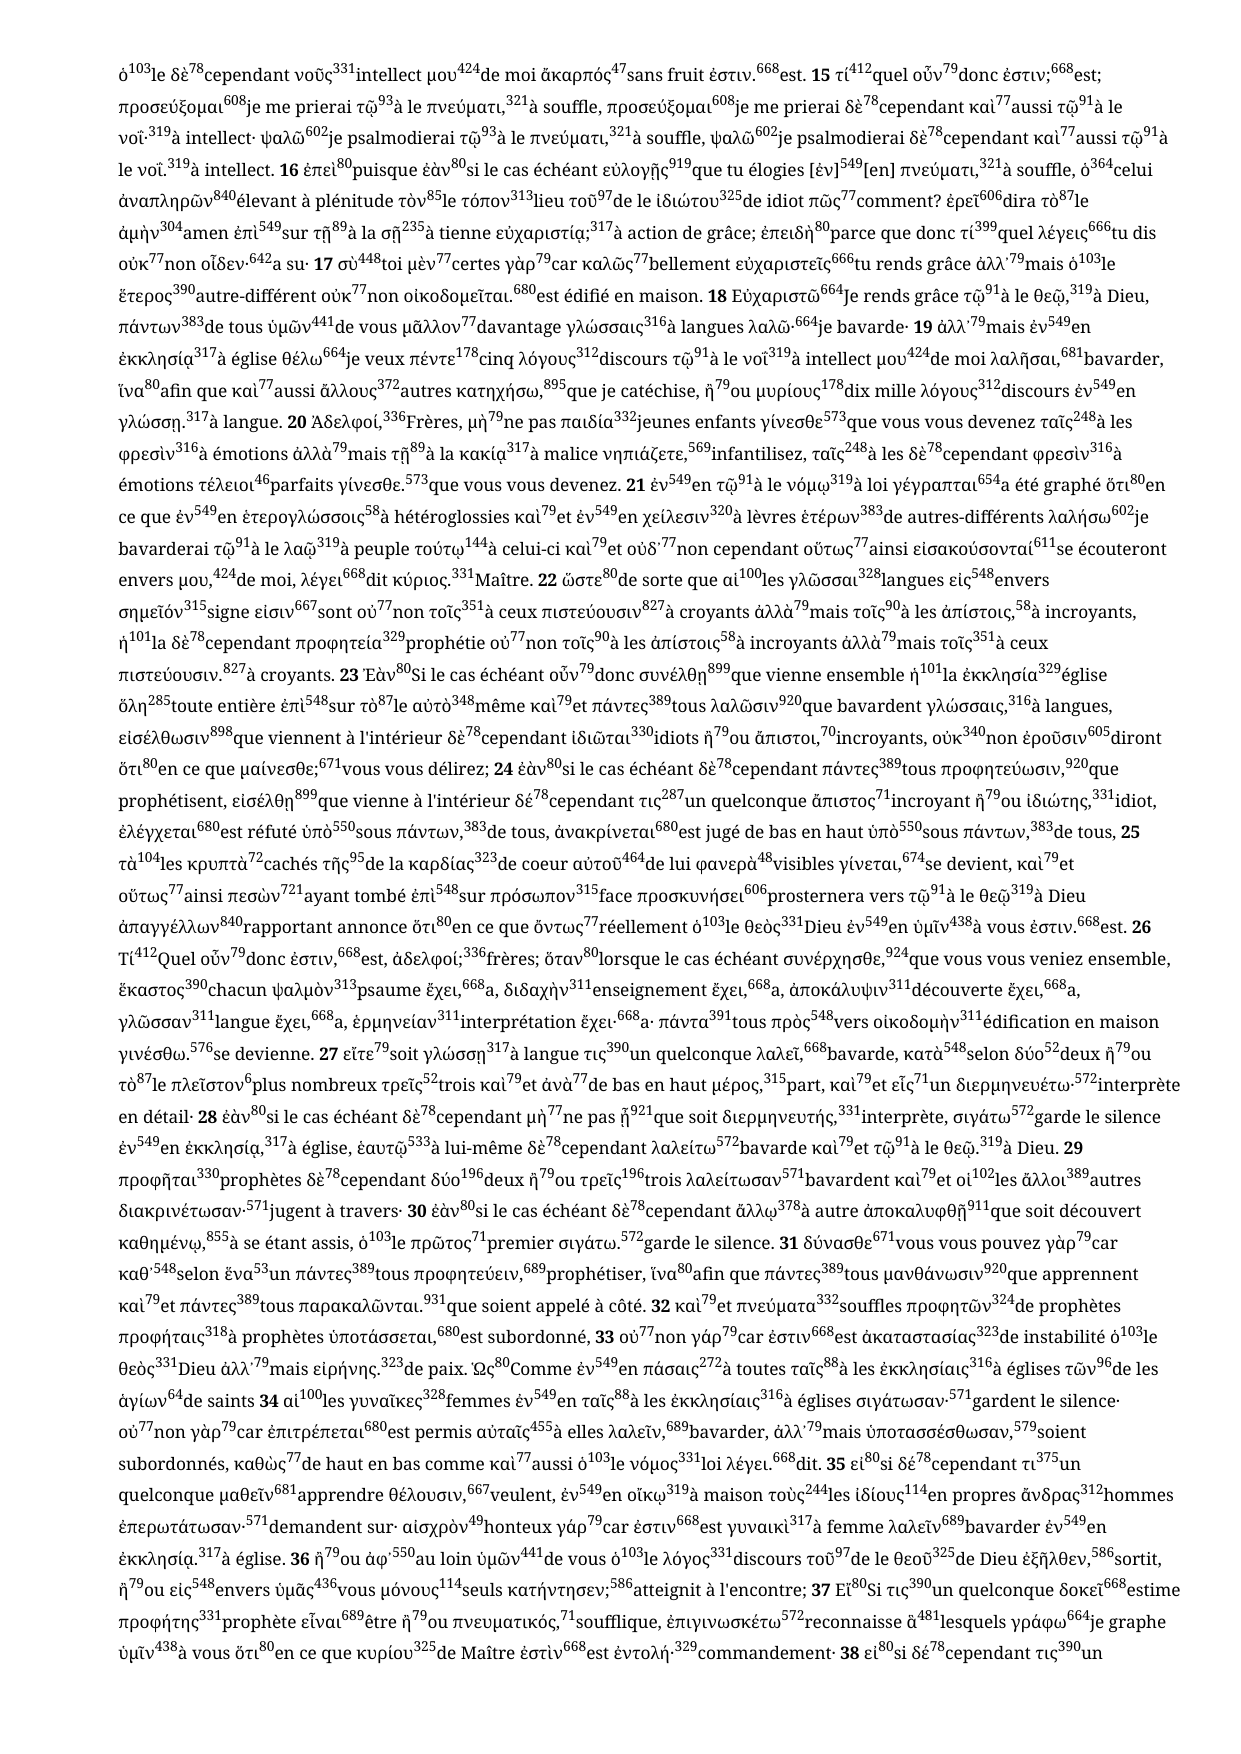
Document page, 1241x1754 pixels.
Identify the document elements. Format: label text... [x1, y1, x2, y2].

text 1 Διώκετε569Poursuivez τὴν83la ἀγάπην,311amour, ζηλοῦτε569zélez δὲ78cependant τὰ86les πνευματικά,54souffliques, μᾶλλον77davantage δὲ78cependant ἵνα80afin que προφητεύητε.918que vous prophétisiez. 2 ὁ364celui γὰρ79car λαλῶν840bavardant γλώσσῃ317à langue οὐκ77non ἀνθρώποις318à êtres humains λαλεῖ668bavarde ἀλλὰ79mais θεῷ·319à Dieu· οὐδεὶς390aucun γὰρ79car ἀκούει,668écoute, πνεύματι321à souffle δὲ78cependant λαλεῖ668bavarde μυστήρια·314mystères· 3 ὁ364celui δὲ78cependant προφητεύων840prophétisant ἀνθρώποις318à êtres humains λαλεῖ668bavarde οἰκοδομὴν311édification en maison καὶ79et παράκλησιν311appel à côté καὶ79et παραμυθίαν.311réconfortation. 4 ὁ364celui λαλῶν840bavardant γλώσσῃ317à langue ἑαυτὸν528lui-même οἰκοδομεῖ·668édifie en maison· ὁ364celui δὲ78cependant προφητεύων840prophétisant ἐκκλησίαν311église οἰκοδομεῖ.668édifie en maison. 5 θέλω664je veux δὲ78cependant πάντας372tous ὑμᾶς436vous λαλεῖν689bavarder γλώσσαις,316à langues, μᾶλλον77davantage δὲ78cependant ἵνα80afin que προφητεύητε·918que vous prophétisiez· μείζων47plus grand δὲ78cependant ὁ364celui προφητεύων840prophétisant ἢ79ou ὁ364celui λαλῶν840bavardant γλώσσαις316à langues ἐκτὸς77extérieurement εἰ551si μὴ77ne pas διερμηνεύῃ,921que interprète en détail, ἵνα80afin que ἡ101la ἐκκλησία329église οἰκοδομὴν311édification en maison λάβῃ.899que prenne. 6 Νῦν77Maintenant δέ,78cependant, ἀδελφοί,336frères, ἐὰν80si le cas échéant ἔλθω895que je vienne πρὸς548vers ὑμᾶς436vous γλώσσαις316à langues λαλῶν,840bavardant, τί399quel ὑμᾶς436vous ὠφελήσω602je profiterai ἐὰν80si le cas échéant μὴ77ne pas ὑμῖν438à vous λαλήσω895que je bavarde ἢ79ou ἐν549en ἀποκαλύψει317à découverte ἢ79ou ἐν549en γνώσει317à connaissance ἢ79ou ἐν549en προφητείᾳ317à prophétie ἢ79ou [ἐν]549[en] διδαχῇ;317à enseignement; 7 ὅμως77pourtant τὰ104les ἄψυχα72inanimés φωνὴν311son de voix διδόντα,841donnants, εἴτε79soit αὐλὸς331flûte εἴτε79soit κιθάρα,329cithare, ἐὰν80si le cas échéant διαστολὴν311diastole τοῖς90à les φθόγγοις318à sons μὴ77ne pas δῷ,899que donne, πῶς77comment? γνωσθήσεται619sera connu τὸ500ce αὐλούμενον893étant flûté ἢ79ou τὸ366ce κιθαριζόμενον;893étant citharisé; 8 καὶ77aussi γὰρ79car ἐὰν80si le cas échéant ἄδηλον2inévidente σάλπιγξ329trompette salpinx φωνὴν311son de voix δῷ,899que donne, τίς410quel παρασκευάσεται612se équipera à côté εἰς548envers πόλεμον;313guerre; 9 οὕτως77ainsi καὶ77aussi ὑμεῖς447vous διὰ550par τῆς95de la γλώσσης323de langue ἐὰν80si le cas échéant μὴ77ne pas εὔσημον4bien marqué λόγον313discours δῶτε,896que vous donniez, πῶς77comment? γνωσθήσεται619sera connu τὸ500ce λαλούμενον;893étant bavardé; ἔσεσθε609vous vous serez γὰρ79car εἰς548envers ἀέρα313air λαλοῦντες.839bavardants. 10 τοσαῦτα365aussi grands εἰ80si τύχοι694que obtienne γένη332genres φωνῶν322de sons de voix εἰσιν667sont ἐν549en κόσμῳ319à monde καὶ79et οὐδὲν392aucun ἄφωνον·49sans son de voix· 11 ἐὰν80si le cas échéant οὖν79donc μὴ77ne pas εἰδῶ913que j'ai su τὴν83la δύναμιν311puissance τῆς95de la φωνῆς,323de son de voix, ἔσομαι608je me serai τῷ352à celui λαλοῦντι828à bavardant βάρβαρος47barbare καὶ79et ὁ364celui λαλῶν840bavardant ἐν549en ἐμοὶ420à moi βάρβαρος.47barbare. 12 οὕτως77ainsi καὶ77aussi ὑμεῖς,447vous, ἐπεὶ80puisque ζηλωταί330zélotes ἐστε665vous êtes πνευμάτων,326de souffles, πρὸς548vers τὴν83la οἰκοδομὴν311édification en maison τῆς95de la ἐκκλησίας323de église ζητεῖτε569cherchez ἵνα80afin que περισσεύητε.918que vous surabondiez. 13 Διὸ79C'est pourquoi ὁ364celui λαλῶν840bavardant γλώσσῃ317à langue προσευχέσθω576se prie ἵνα80afin que διερμηνεύῃ.921que interprète en détail. 14 ἐὰν80si le cas échéant [γὰρ]79[car] προσεύχωμαι923que je me prie γλώσσῃ,317à langue, τὸ105le πνεῦμά333souffle μου424de moi προσεύχεται,674se prie, ὁ103le δὲ78cependant νοῦς331intellect μου424de moi ἄκαρπός47sans fruit ἐστιν.668est. 15 τί412quel οὖν79donc ἐστιν;668est; προσεύξομαι608je me prierai τῷ93à le πνεύματι,321à souffle, προσεύξομαι608je me prierai δὲ78cependant καὶ77aussi τῷ91à le νοΐ·319à intellect· ψαλῶ602je psalmodierai τῷ93à le πνεύματι,321à souffle, ψαλῶ602je psalmodierai δὲ78cependant καὶ77aussi τῷ91à le νοΐ.319à intellect. 16 ἐπεὶ80puisque ἐὰν80si le cas échéant εὐλογῇς919que tu élogies [ἐν]549[en] πνεύματι,321à souffle, ὁ364celui ἀναπληρῶν840élevant à plénitude τὸν85le τόπον313lieu τοῦ97de le ἰδιώτου325de idiot πῶς77comment? ἐρεῖ606dira τὸ87le ἀμὴν304amen ἐπὶ549sur τῇ89à la σῇ235à tienne εὐχαριστίᾳ;317à action de grâce; ἐπειδὴ80parce que donc τί399quel λέγεις666tu dis οὐκ77non οἶδεν·642a su· 17 σὺ448toi μὲν77certes γὰρ79car καλῶς77bellement εὐχαριστεῖς666tu rends grâce ἀλλ᾽79mais ὁ103le ἕτερος390autre-différent οὐκ77non οἰκοδομεῖται.680est édifié en maison. 18 Εὐχαριστῶ664Je rends grâce τῷ91à le θεῷ,319à Dieu, πάντων383de tous ὑμῶν441de vous μᾶλλον77davantage γλώσσαις316à langues λαλῶ·664je bavarde· 19 ἀλλ᾽79mais ἐν549en ἐκκλησίᾳ317à église θέλω664je veux πέντε178cinq λόγους312discours τῷ91à le νοΐ319à intellect μου424de moi λαλῆσαι,681bavarder, ἵνα80afin que καὶ77aussi ἄλλους372autres κατηχήσω,895que je catéchise, ἢ79ou μυρίους178dix mille λόγους312discours ἐν549en γλώσσῃ.317à langue. 20 Ἀδελφοί,336Frères, μὴ79ne pas παιδία332jeunes enfants γίνεσθε573que vous vous devenez ταῖς248à les φρεσὶν316à émotions ἀλλὰ79mais τῇ89à la κακίᾳ317à malice νηπιάζετε,569infantilisez, ταῖς248à les δὲ78cependant φρεσὶν316à émotions τέλειοι46parfaits γίνεσθε.573que vous vous devenez. 21 ἐν549en τῷ91à le νόμῳ319à loi γέγραπται654a été graphé ὅτι80en ce que ἐν549en ἑτερογλώσσοις58à hétéroglossies καὶ79et ἐν549en χείλεσιν320à lèvres ἑτέρων383de autres-différents λαλήσω602je bavarderai τῷ91à le λαῷ319à peuple τούτῳ144à celui-ci καὶ79et οὐδ᾽77non cependant οὕτως77ainsi εἰσακούσονταί611se écouteront envers μου,424de moi, λέγει668dit κύριος.331Maître. 22 ὥστε80de sorte que αἱ100les γλῶσσαι328langues εἰς548envers σημεῖόν315signe εἰσιν667sont οὐ77non τοῖς351à ceux πιστεύουσιν827à croyants ἀλλὰ79mais τοῖς90à les ἀπίστοις,58à incroyants, ἡ101la δὲ78cependant προφητεία329prophétie οὐ77non τοῖς90à les ἀπίστοις58à incroyants ἀλλὰ79mais τοῖς351à ceux πιστεύουσιν.827à croyants. 23 Ἐὰν80Si le cas échéant οὖν79donc συνέλθῃ899que vienne ensemble ἡ101la ἐκκλησία329église ὅλη285toute entière ἐπὶ548sur τὸ87le αὐτὸ348même καὶ79et πάντες389tous λαλῶσιν920que bavardent γλώσσαις,316à langues, εἰσέλθωσιν898que viennent à l'intérieur δὲ78cependant ἰδιῶται330idiots ἢ79ou ἄπιστοι,70incroyants, οὐκ340non ἐροῦσιν605diront ὅτι80en ce que μαίνεσθε;671vous vous délirez; 24 ἐὰν80si le cas échéant δὲ78cependant πάντες389tous προφητεύωσιν,920que prophétisent, εἰσέλθῃ899que vienne à l'intérieur δέ78cependant τις287un quelconque ἄπιστος71incroyant ἢ79ou ἰδιώτης,331idiot, ἐλέγχεται680est réfuté ὑπὸ550sous πάντων,383de tous, ἀνακρίνεται680est jugé de bas en haut ὑπὸ550sous πάντων,383de tous, 25 τὰ104les κρυπτὰ72cachés τῆς95de la καρδίας323de coeur αὐτοῦ464de lui φανερὰ48visibles γίνεται,674se devient, καὶ79et οὕτως77ainsi πεσὼν721ayant tombé ἐπὶ548sur πρόσωπον315face προσκυνήσει606prosternera vers τῷ91à le θεῷ319à Dieu ἀπαγγέλλων840rapportant annonce ὅτι80en ce que ὄντως77réellement ὁ103le θεὸς331Dieu ἐν549en ὑμῖν438à vous ἐστιν.668est. 26 Τί412Quel οὖν79donc ἐστιν,668est, ἀδελφοί;336frères; ὅταν80lorsque le cas échéant συνέρχησθε,924que vous vous veniez ensemble, ἕκαστος390chacun ψαλμὸν313psaume ἔχει,668a, διδαχὴν311enseignement ἔχει,668a, ἀποκάλυψιν311découverte ἔχει,668a, γλῶσσαν311langue ἔχει,668a, ἑρμηνείαν311interprétation ἔχει·668a· πάντα391tous πρὸς548vers οἰκοδομὴν311édification en maison γινέσθω.576se devienne. 27 εἴτε79soit γλώσσῃ317à langue τις390un quelconque λαλεῖ,668bavarde, κατὰ548selon δύο52deux ἢ79ou τὸ87le πλεῖστον6plus nombreux τρεῖς52trois καὶ79et ἀνὰ77de bas en haut μέρος,315part, καὶ79et εἷς71un διερμηνευέτω·572interprète en détail· 28 ἐὰν80si le cas échéant δὲ78cependant μὴ77ne pas ᾖ921que soit διερμηνευτής,331interprète, σιγάτω572garde le silence ἐν549en ἐκκλησίᾳ,317à église, ἑαυτῷ533à lui-même δὲ78cependant λαλείτω572bavarde καὶ79et τῷ91à le θεῷ.319à Dieu. 29 προφῆται330prophètes δὲ78cependant δύο196deux ἢ79ou τρεῖς196trois λαλείτωσαν571bavardent καὶ79et οἱ102les ἄλλοι389autres διακρινέτωσαν·571jugent à travers· 30 ἐὰν80si le cas échéant δὲ78cependant ἄλλῳ378à autre ἀποκαλυφθῇ911que soit découvert καθημένῳ,855à se étant assis, ὁ103le πρῶτος71premier σιγάτω.572garde le silence. 31 δύνασθε671vous vous pouvez γὰρ79car καθ᾽548selon ἕνα53un πάντες389tous προφητεύειν,689prophétiser, ἵνα80afin que πάντες389tous μανθάνωσιν920que apprennent καὶ79et πάντες389tous παρακαλῶνται.931que soient appelé à côté. 32 καὶ79et πνεύματα332souffles προφητῶν324de prophètes προφήταις318à prophètes ὑποτάσσεται,680est subordonné, 33 οὐ77non γάρ79car ἐστιν668est ἀκαταστασίας323de instabilité ὁ103le θεὸς331Dieu ἀλλ᾽79mais εἰρήνης.323de paix. Ὡς80Comme ἐν549en πάσαις272à toutes ταῖς88à les ἐκκλησίαις316à églises τῶν96de les ἁγίων64de saints 34 αἱ100les γυναῖκες328femmes ἐν549en ταῖς88à les ἐκκλησίαις316à églises σιγάτωσαν·571gardent le silence· οὐ77non γὰρ79car ἐπιτρέπεται680est permis αὐταῖς455à elles λαλεῖν,689bavarder, ἀλλ᾽79mais ὑποτασσέσθωσαν,579soient subordonnés, καθὼς77de haut en bas comme καὶ77aussi ὁ103le νόμος331loi λέγει.668dit. 35 εἰ80si δέ78cependant τι375un quelconque μαθεῖν681apprendre θέλουσιν,667veulent, ἐν549en οἴκῳ319à maison τοὺς244les ἰδίους114en propres ἄνδρας312hommes ἐπερωτάτωσαν·571demandent sur· αἰσχρὸν49honteux γάρ79car ἐστιν668est γυναικὶ317à femme λαλεῖν689bavarder ἐν549en ἐκκλησίᾳ.317à église. 36 ἢ79ou ἀφ᾽550au loin ὑμῶν441de vous ὁ103le λόγος331discours τοῦ97de le θεοῦ325de Dieu ἐξῆλθεν,586sortit, ἢ79ou εἰς548envers ὑμᾶς436vous μόνους114seuls κατήντησεν;586atteignit à l'encontre; 37 Εἴ80Si τις390un quelconque δοκεῖ668estime προφήτης331prophète εἶναι689être ἢ79ou πνευματικός,71soufflique, ἐπιγινωσκέτω572reconnaisse ἃ481lesquels γράφω664je graphe ὑμῖν438à vous ὅτι80en ce que κυρίου325de Maître ἐστὶν668est ἐντολή·329commandement· 38 εἰ80si δέ78cependant τις390un quelconque ἀγνοεῖ,668méconnaît, ἀγνοείτω.572méconnaisse. 39 Ὥστε,80De sorte que, ἀδελφοί336frères [μου],424[de moi], ζηλοῦτε569zélez τὸ348ce προφητεύειν689prophétiser καὶ79et τὸ366ce λαλεῖν689bavarder μὴ77ne pas κωλύετε569empêchez ἐν549en γλώσσαις·316à langues· 40 πάντα391tous δὲ78cependant εὐσχημόνως77élégamment καὶ79et κατὰ548selon τάξιν311mise en ordre γινέσθω.576se devienne. [118, 59, 1181, 1665]
